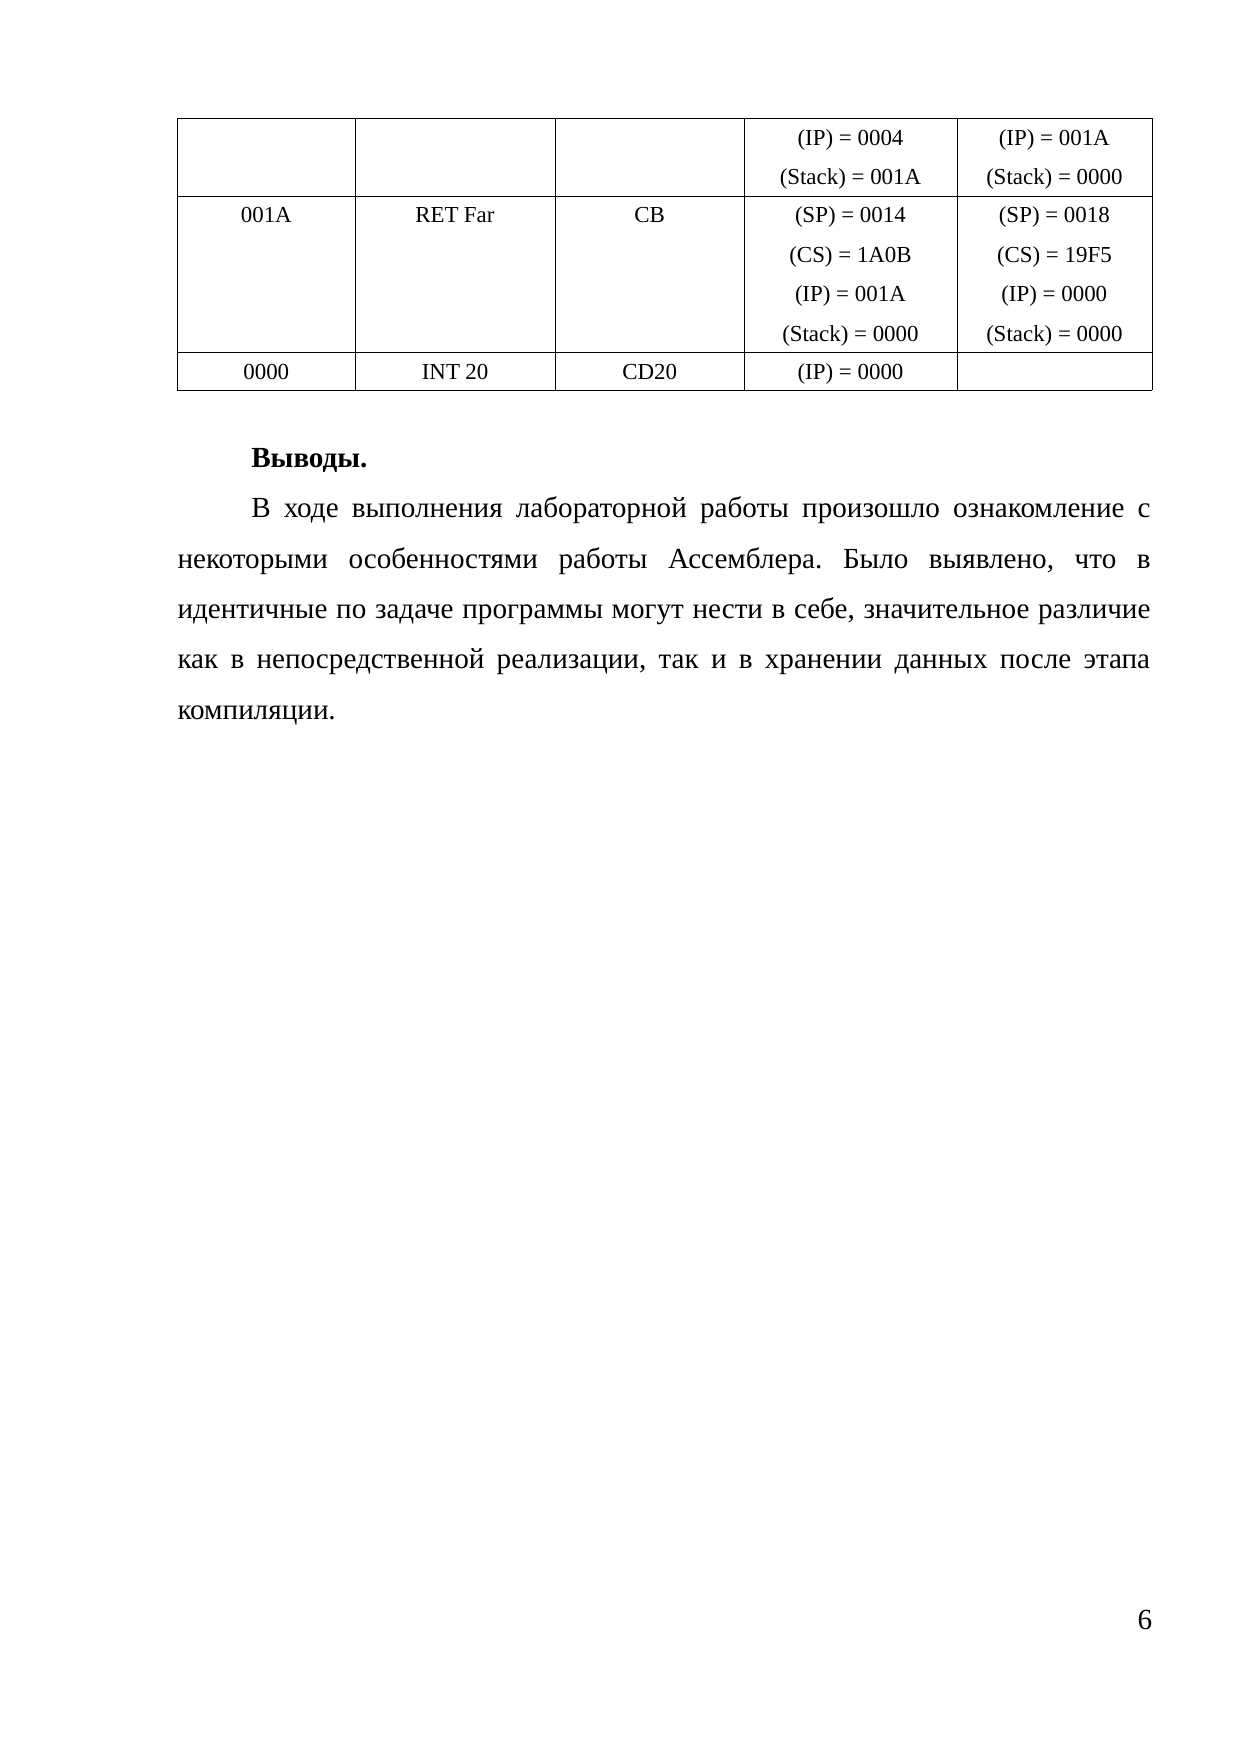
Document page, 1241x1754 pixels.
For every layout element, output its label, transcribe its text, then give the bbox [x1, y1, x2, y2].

table_cell [178, 119, 355, 196]
table_cell (IP) = 001A (Stack) = 0000 [958, 119, 1152, 196]
table_cell 001A [178, 197, 355, 352]
table_cell (SP) = 0018 (CS) = 19F5 (IP) = 0000 (Stack) = 0000 [958, 197, 1152, 352]
table_cell INT 20 [356, 353, 555, 390]
table_cell CB [556, 197, 744, 352]
table_cell CD20 [556, 353, 744, 390]
subtitle Выводы. [177, 440, 1152, 474]
table_cell (IP) = 0004 (Stack) = 001A [745, 119, 957, 196]
table_cell [356, 119, 555, 196]
table_cell RET Far [356, 197, 555, 352]
table_cell (SP) = 0014 (CS) = 1A0B (IP) = 001A (Stack) = 0000 [745, 197, 957, 352]
text В ходе выполнения лабораторной работы произошло ознакомление с некоторыми особенностями работы Ассемблера. Было выявлено, что в идентичные по задаче программы могут нести в себе, значительное различие как в непосредственной реализации, так и в хранении данных после этапа компиляции. [177, 491, 1152, 725]
table_cell [556, 119, 744, 196]
table_cell (IP) = 0000 [745, 353, 957, 390]
table_cell 0000 [178, 353, 355, 390]
table_cell [958, 353, 1152, 390]
